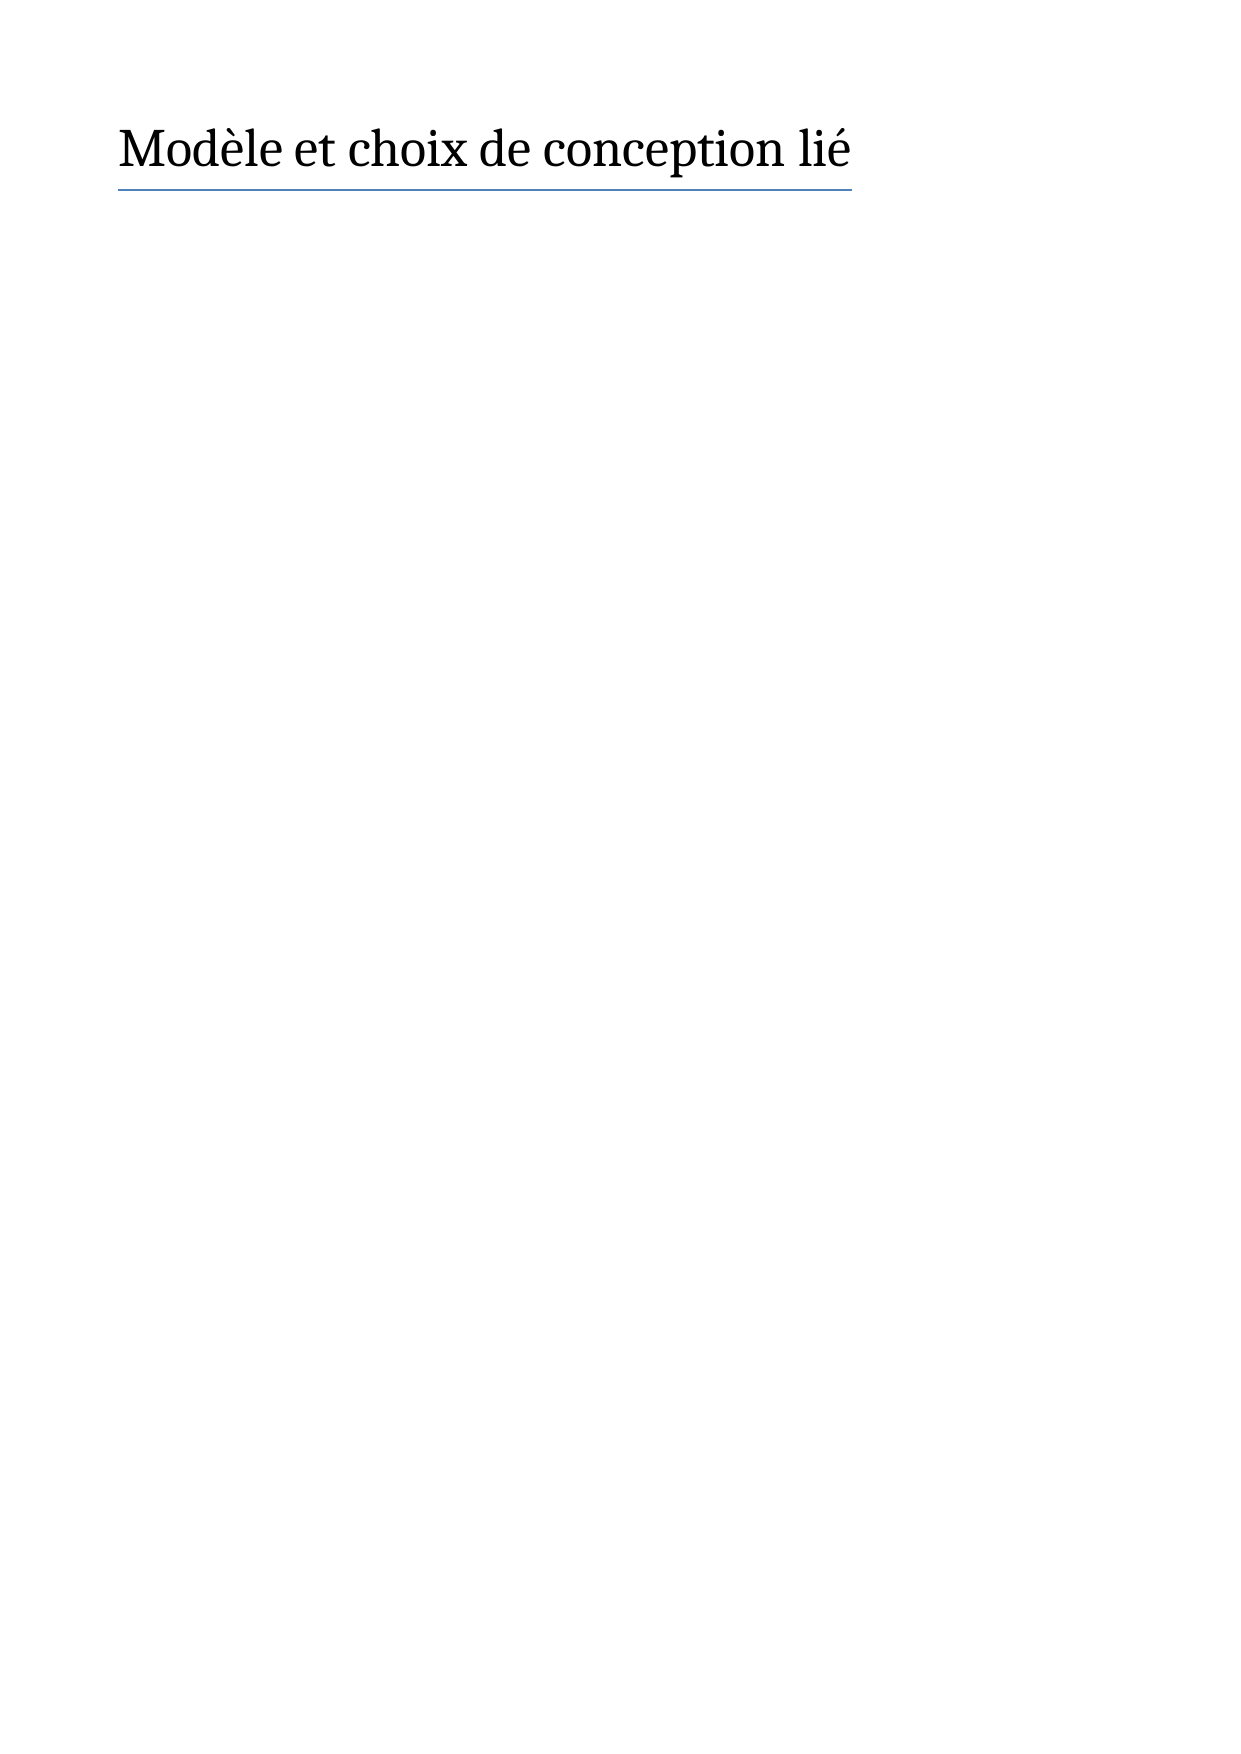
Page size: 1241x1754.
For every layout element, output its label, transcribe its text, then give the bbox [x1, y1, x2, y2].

text Modèle et choix de conception lié [118, 118, 1122, 191]
